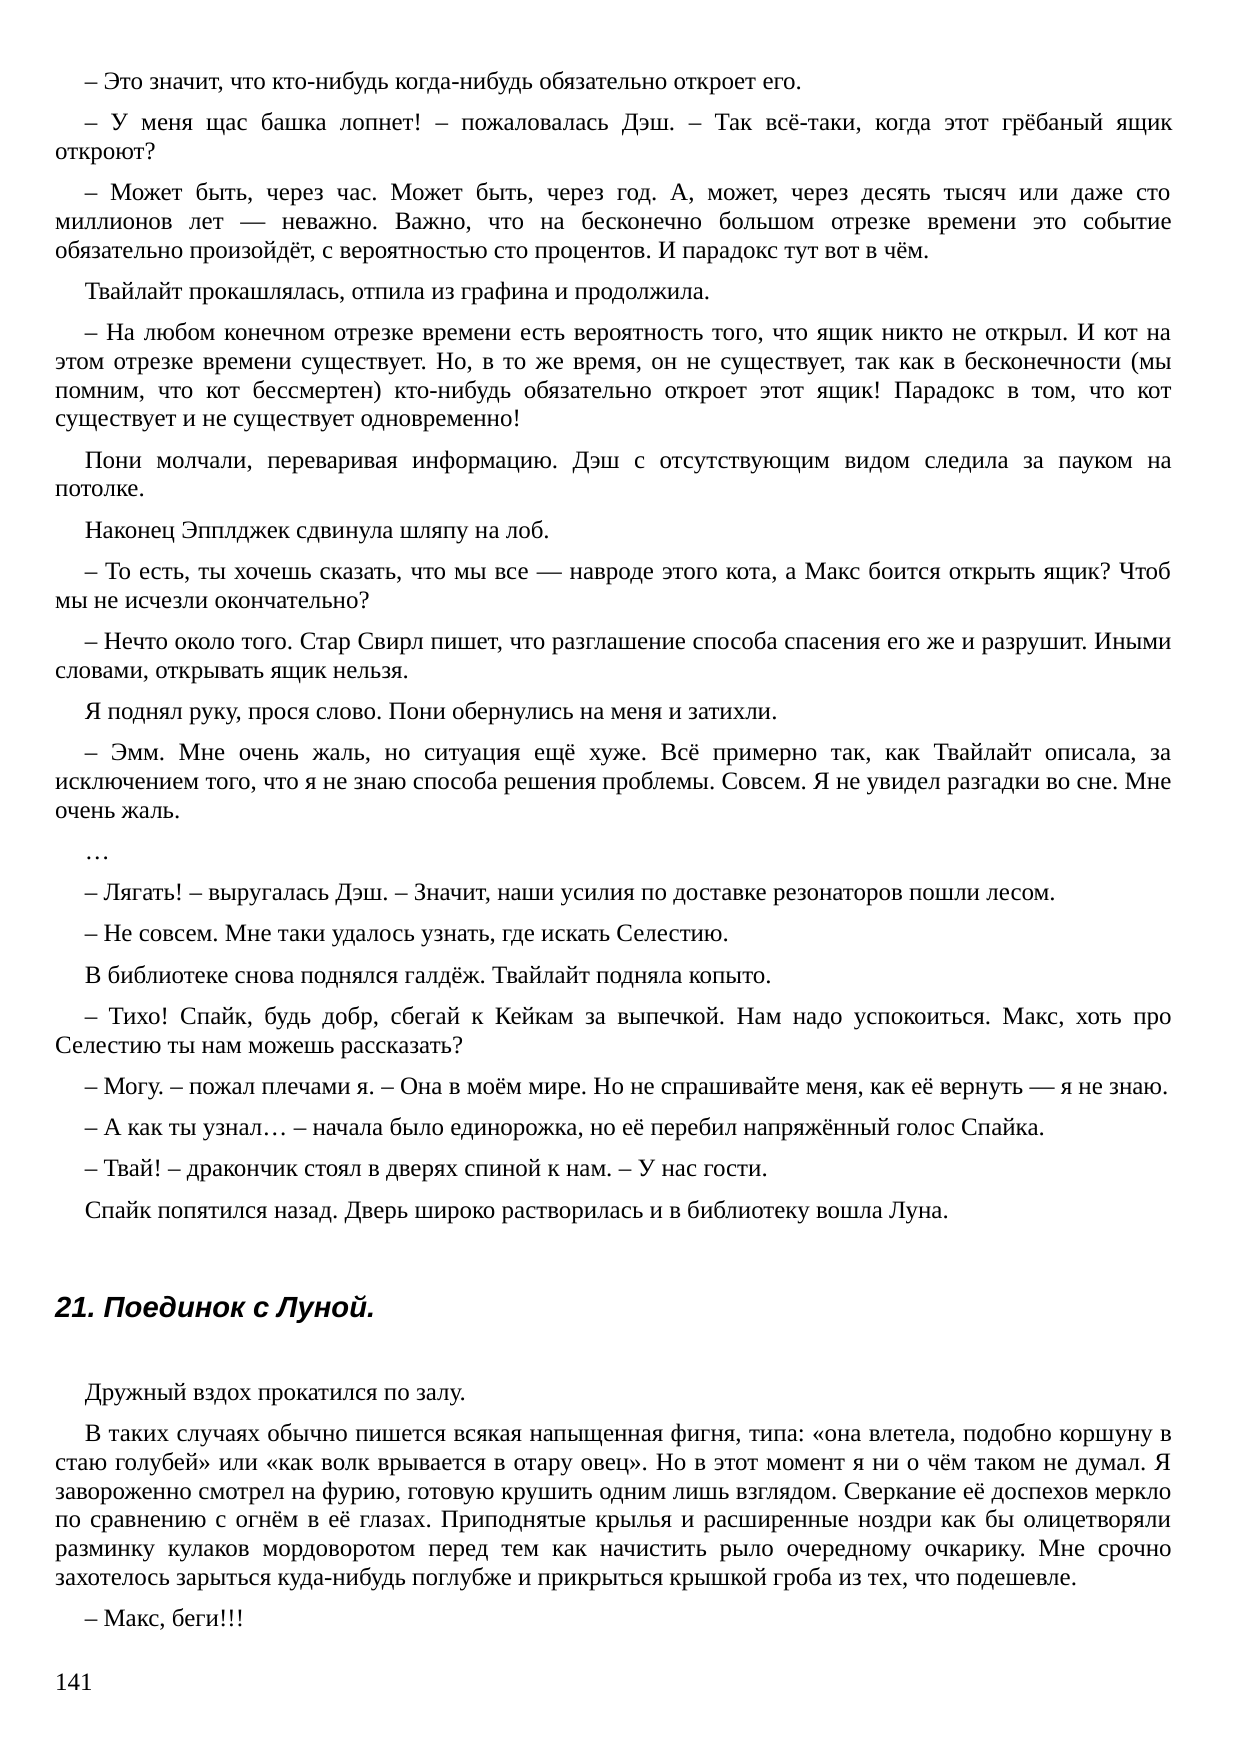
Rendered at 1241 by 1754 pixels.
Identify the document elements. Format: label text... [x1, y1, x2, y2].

text Твайлайт прокашлялась, отпила из графина и продолжила. [55, 276, 1173, 305]
text В библиотеке снова поднялся галдёж. Твайлайт подняла копыто. [55, 960, 1173, 988]
text – Может быть, через час. Может быть, через год. А, может, через десять тысяч или даже сто миллионов лет — неважно. Важно, что на бесконечно большом отрезке времени это событие обязательно произойдёт, с вероятностью сто процентов. И парадокс тут вот в чём. [55, 177, 1173, 263]
subtitle 21. Поединок с Луной. [55, 1290, 1173, 1323]
text – Могу. – пожал плечами я. – Она в моём мире. Но не спрашивайте меня, как её вернуть — я не знаю. [55, 1071, 1173, 1100]
text – Эмм. Мне очень жаль, но ситуация ещё хуже. Всё примерно так, как Твайлайт описала, за исключением того, что я не знаю способа решения проблемы. Совсем. Я не увидел разгадки во сне. Мне очень жаль. [55, 737, 1173, 823]
text – Не совсем. Мне таки удалось узнать, где искать Селестию. [55, 918, 1173, 947]
text – Нечто около того. Стар Свирл пишет, что разглашение способа спасения его же и разрушит. Иными словами, открывать ящик нельзя. [55, 626, 1173, 683]
text … [55, 836, 1173, 865]
text – Макс, беги!!! [55, 1603, 1173, 1632]
text – У меня щас башка лопнет! – пожаловалась Дэш. – Так всё-таки, когда этот грёбаный ящик откроют? [55, 107, 1173, 165]
text Дружный вздох прокатился по залу. [55, 1377, 1173, 1406]
text Наконец Эпплджек сдвинула шляпу на лоб. [55, 515, 1173, 543]
text В таких случаях обычно пишется всякая напыщенная фигня, типа: «она влетела, подобно коршуну в стаю голубей» или «как волк врывается в отару овец». Но в этот момент я ни о чём таком не думал. Я завороженно смотрел на фурию, готовую крушить одним лишь взглядом. Сверкание её доспехов меркло по сравнению с огнём в её глазах. Приподнятые крылья и расширенные ноздри как бы олицетворяли разминку кулаков мордоворотом перед тем как начистить рыло очередному очкарику. Мне срочно захотелось зарыться куда-нибудь поглубже и прикрыться крышкой гроба из тех, что подешевле. [55, 1418, 1173, 1591]
text – Тихо! Спайк, будь добр, сбегай к Кейкам за выпечкой. Нам надо успокоиться. Макс, хоть про Селестию ты нам можешь рассказать? [55, 1001, 1173, 1058]
text – А как ты узнал… – начала было единорожка, но её перебил напряжённый голос Спайка. [55, 1112, 1173, 1141]
text – Лягать! – выругалась Дэш. – Значит, наши усилия по доставке резонаторов пошли лесом. [55, 877, 1173, 906]
text – То есть, ты хочешь сказать, что мы все — навроде этого кота, а Макс боится открыть ящик? Чтоб мы не исчезли окончательно? [55, 556, 1173, 613]
text – Это значит, что кто-нибудь когда-нибудь обязательно откроет его. [55, 66, 1173, 95]
text – Твай! – дракончик стоял в дверях спиной к нам. – У нас гости. [55, 1153, 1173, 1182]
text Пони молчали, переваривая информацию. Дэш с отсутствующим видом следила за пауком на потолке. [55, 445, 1173, 502]
text Спайк попятился назад. Дверь широко растворилась и в библиотеку вошла Луна. [55, 1195, 1173, 1223]
text – На любом конечном отрезке времени есть вероятность того, что ящик никто не открыл. И кот на этом отрезке времени существует. Но, в то же время, он не существует, так как в бесконечности (мы помним, что кот бессмертен) кто-нибудь обязательно откроет этот ящик! Парадокс в том, что кот существует и не существует одновременно! [55, 317, 1173, 432]
text Я поднял руку, прося слово. Пони обернулись на меня и затихли. [55, 696, 1173, 725]
